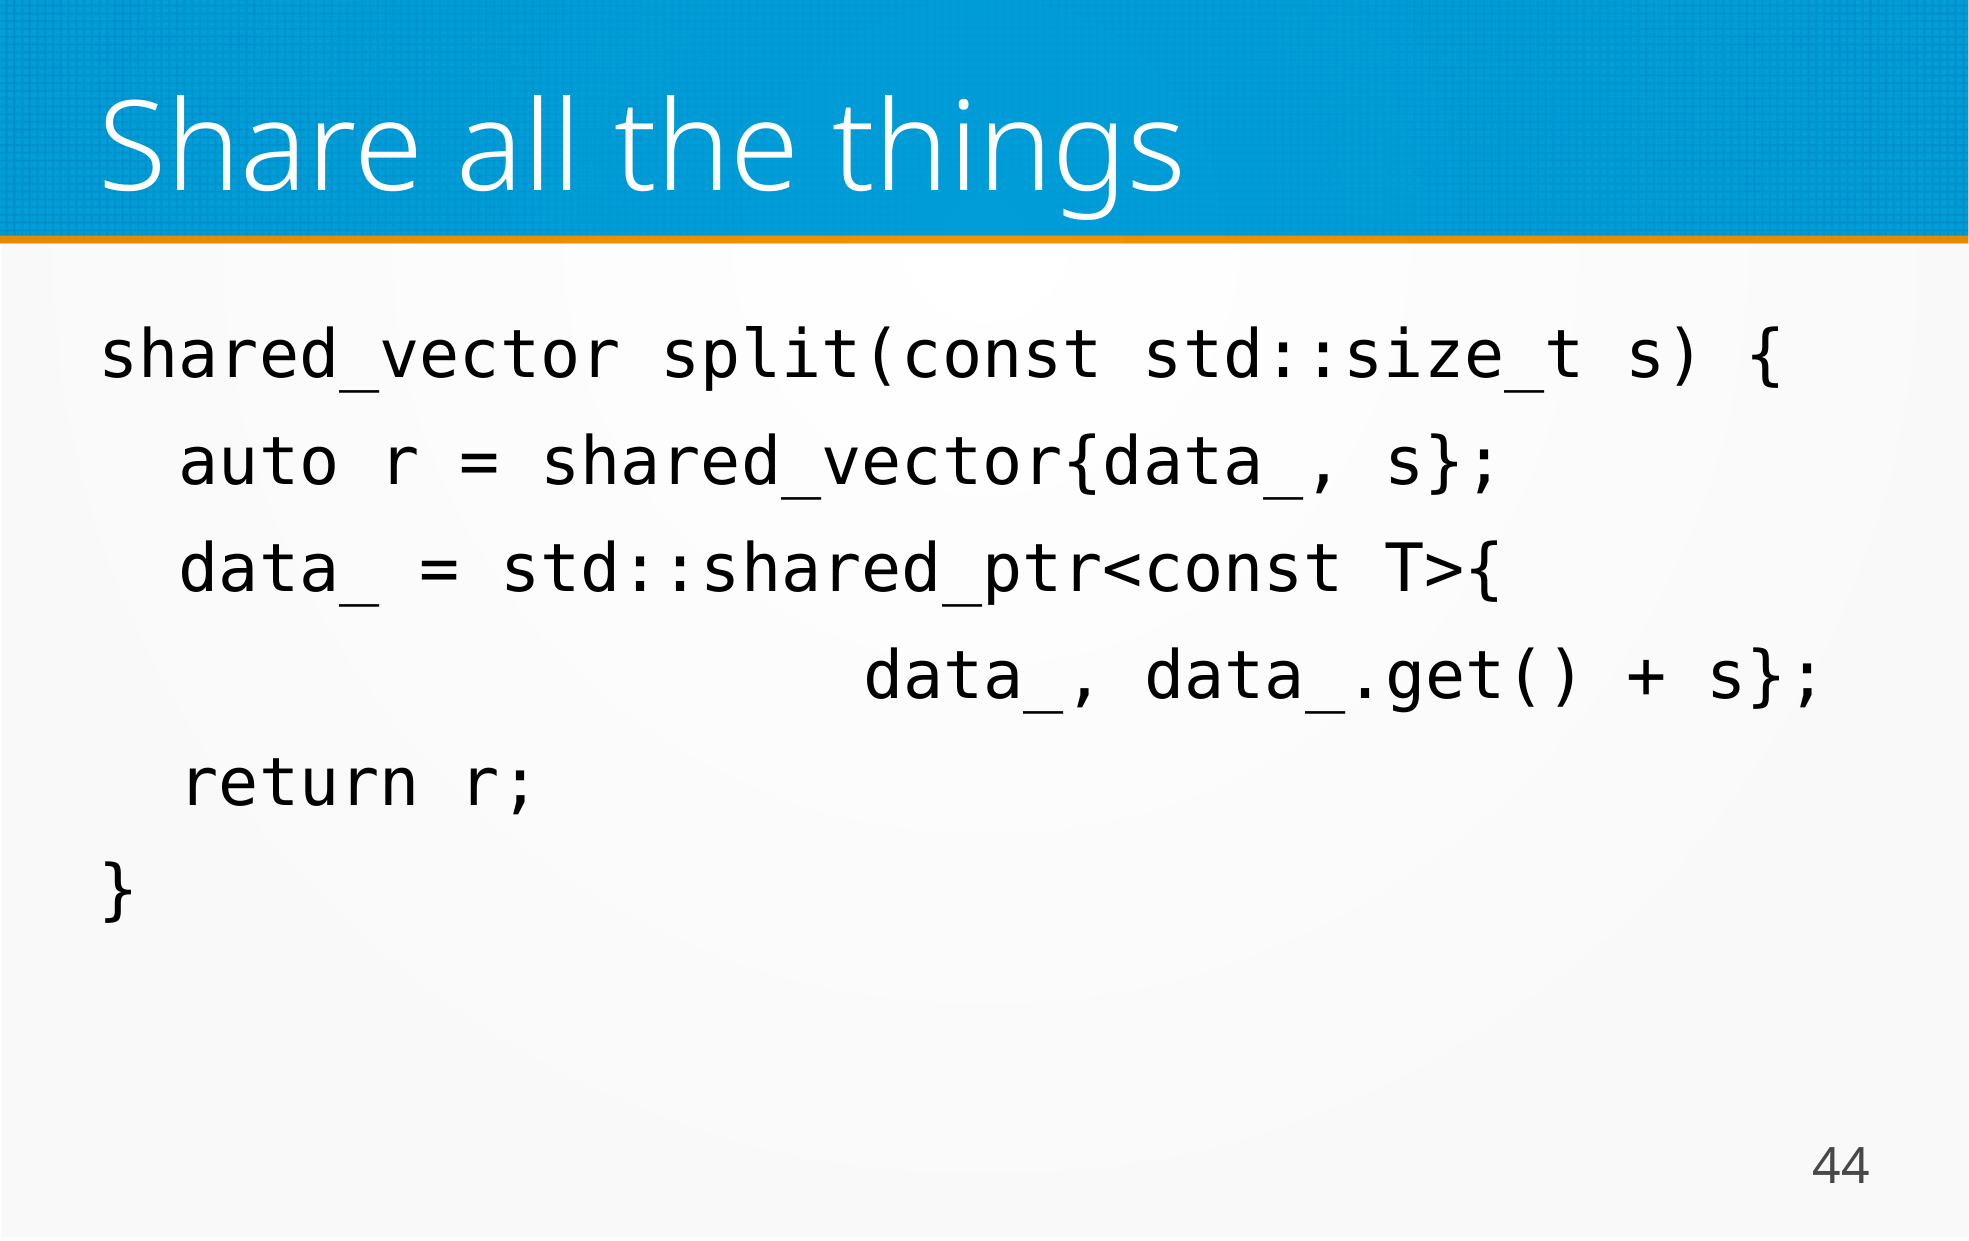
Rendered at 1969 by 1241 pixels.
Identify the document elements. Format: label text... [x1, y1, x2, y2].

title Share all the things [98, 19, 1870, 227]
list shared_vector split(const std::size_t s) { auto r = shared_vector{data_, s}; data_ = std::shared_ptr<const T>{ data_, data_.get() + s}; return r; } [98, 315, 1861, 1081]
picture [0, 236, 1969, 1241]
